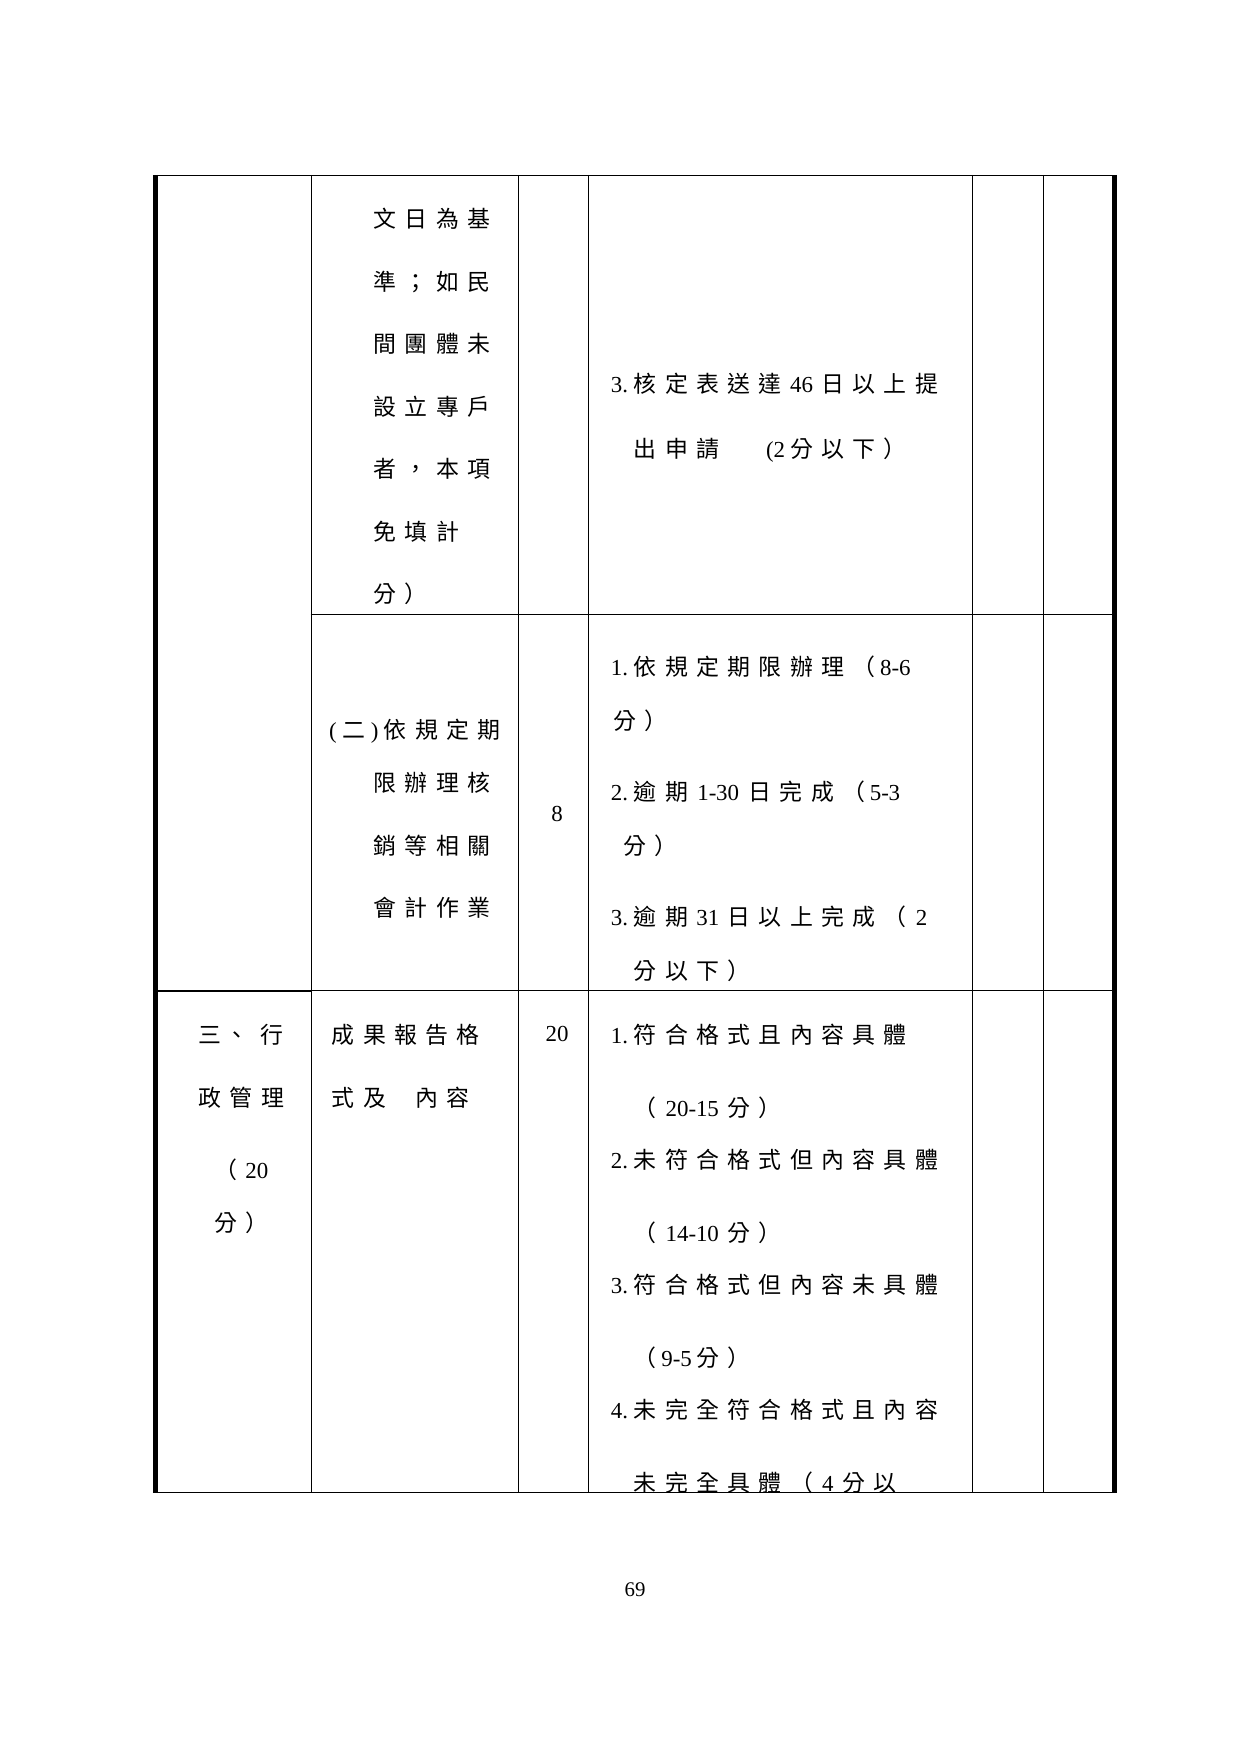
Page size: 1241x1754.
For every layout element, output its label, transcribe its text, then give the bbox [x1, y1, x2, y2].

table_cell [1044, 991, 1112, 1492]
table_cell 3.核定表送達46日以上提出申請 (2分以下） [589, 176, 972, 614]
table_cell [1044, 615, 1112, 990]
table_cell [973, 615, 1043, 990]
table_cell [973, 176, 1043, 614]
table_cell [973, 991, 1043, 1492]
table_cell 20 [519, 991, 588, 1492]
table_cell (二)依規定期限辦理核銷等相關會計作業 [312, 615, 518, 990]
table_cell [519, 176, 588, 614]
table_cell 1.依規定期限辦理（8-6分） 2.逾期1-30日完成（5-3分） 3.逾期31日以上完成（2分以下） [589, 615, 972, 990]
table_cell 文日為基準；如民間團體未設立專戶者，本項免填計分） [312, 176, 518, 614]
table_cell 三、行政管理 （20分） [158, 992, 311, 1492]
table_cell 8 [519, 615, 588, 990]
table_cell 成果報告格式及 內容 [312, 991, 518, 1492]
table_cell [1044, 176, 1112, 614]
table_cell 1.符合格式且內容具體（20-15分） 2.未符合格式但內容具體（14-10分） 3.符合格式但內容未具體（9-5分） 4.未完全符合格式且內容未完全具體（4分以 [589, 991, 972, 1492]
table_cell [158, 176, 311, 990]
